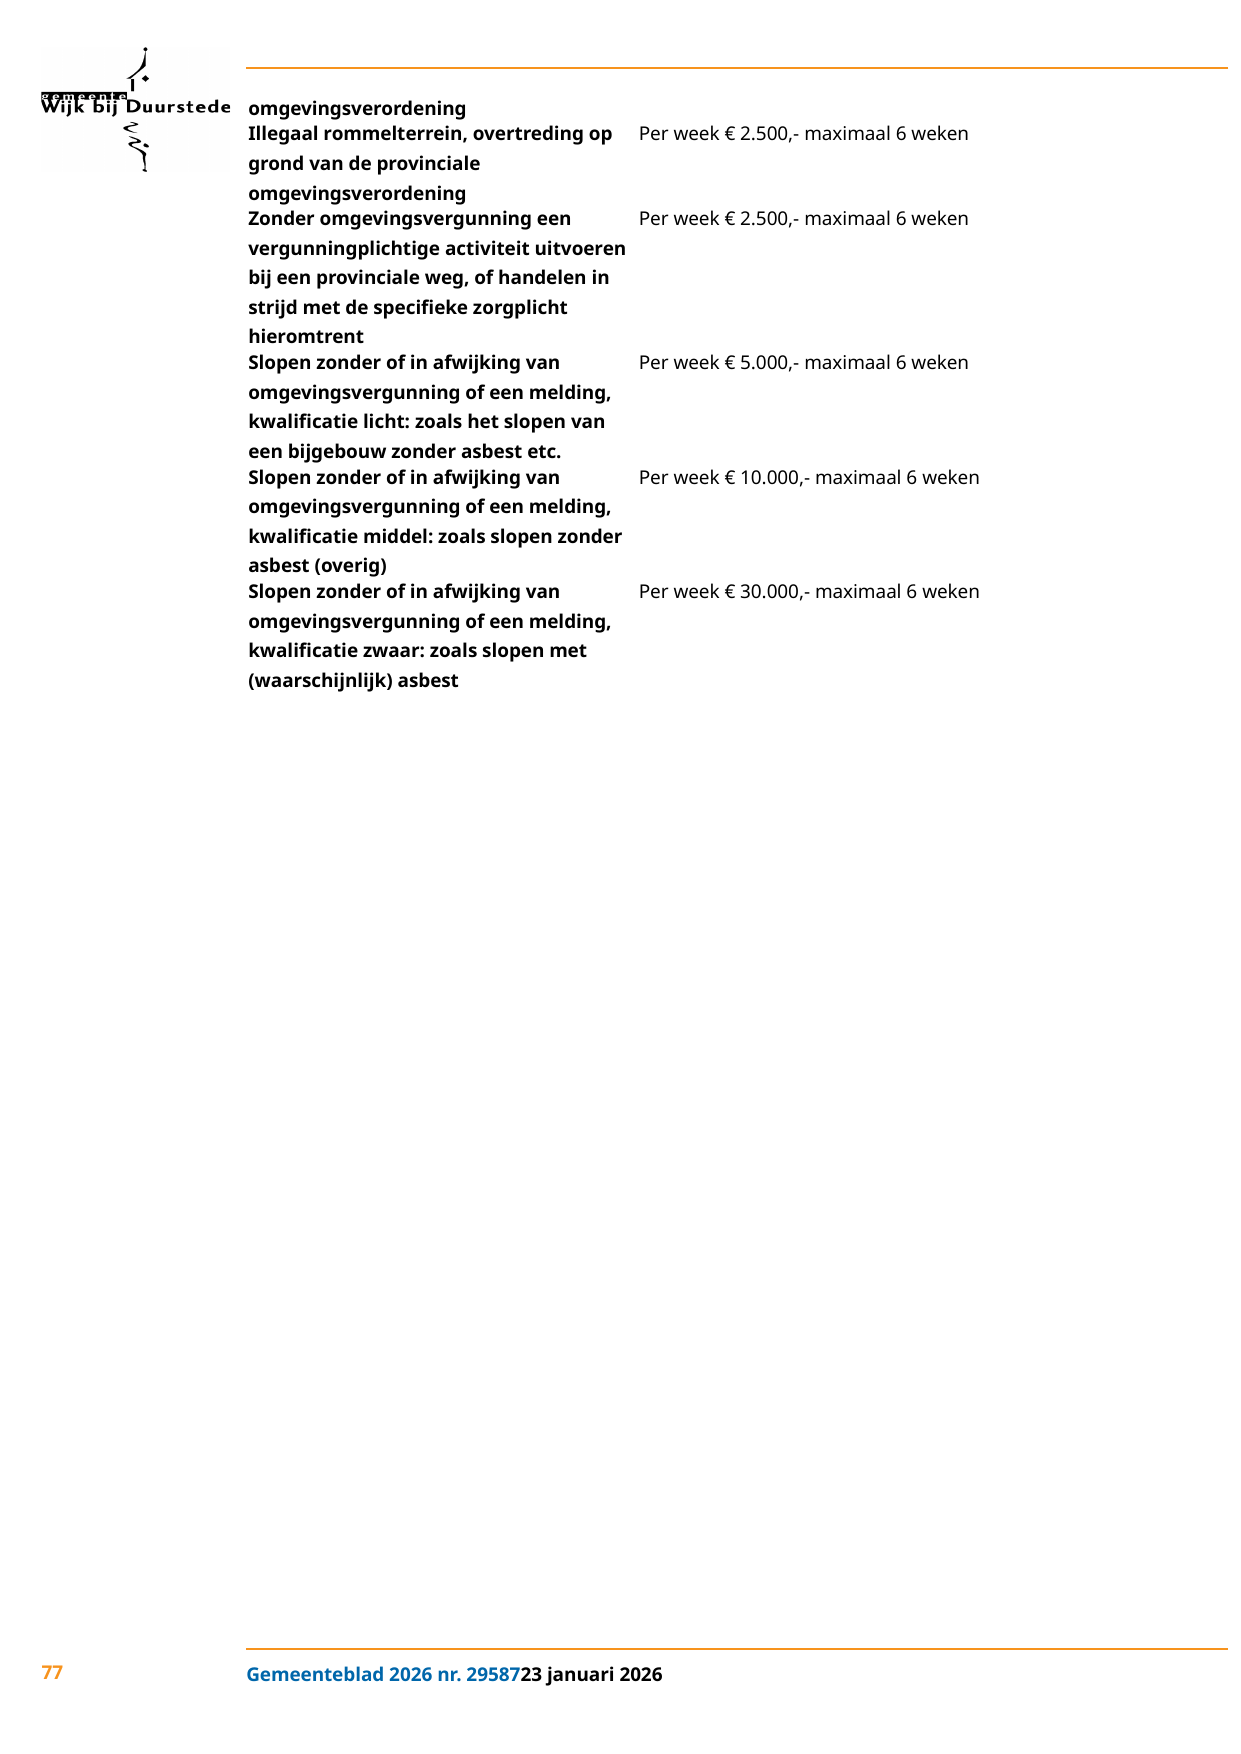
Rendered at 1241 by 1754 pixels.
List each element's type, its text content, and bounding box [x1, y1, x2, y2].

table_cell Slopen zonder of in afwijking van omgevingsvergunning of een melding, kwalificatie licht: zoals het slopen van een bijgebouw zonder asbest etc. [248, 350, 638, 464]
table_cell Slopen zonder of in afwijking van omgevingsvergunning of een melding, kwalificatie zwaar: zoals slopen met (waarschijnlijk) asbest [248, 579, 638, 693]
table_cell Per week € 2.500,- maximaal 6 weken [639, 121, 1152, 205]
table_cell [639, 95, 1152, 121]
table_cell Per week € 10.000,- maximaal 6 weken [639, 464, 1152, 578]
table_cell Per week € 30.000,- maximaal 6 weken [639, 579, 1152, 693]
table_cell Per week € 2.500,- maximaal 6 weken [639, 205, 1152, 349]
table_cell Slopen zonder of in afwijking van omgevingsvergunning of een melding, kwalificatie middel: zoals slopen zonder asbest (overig) [248, 464, 638, 578]
table_cell omgevingsverordening [248, 95, 638, 121]
picture [41, 47, 231, 172]
table_cell Illegaal rommelterrein, overtreding op grond van de provinciale omgevingsverordening [248, 121, 638, 205]
table_cell Per week € 5.000,- maximaal 6 weken [639, 350, 1152, 464]
table_cell Zonder omgevingsvergunning een vergunningplichtige activiteit uitvoeren bij een provinciale weg, of handelen in strijd met de specifieke zorgplicht hieromtrent [248, 205, 638, 349]
